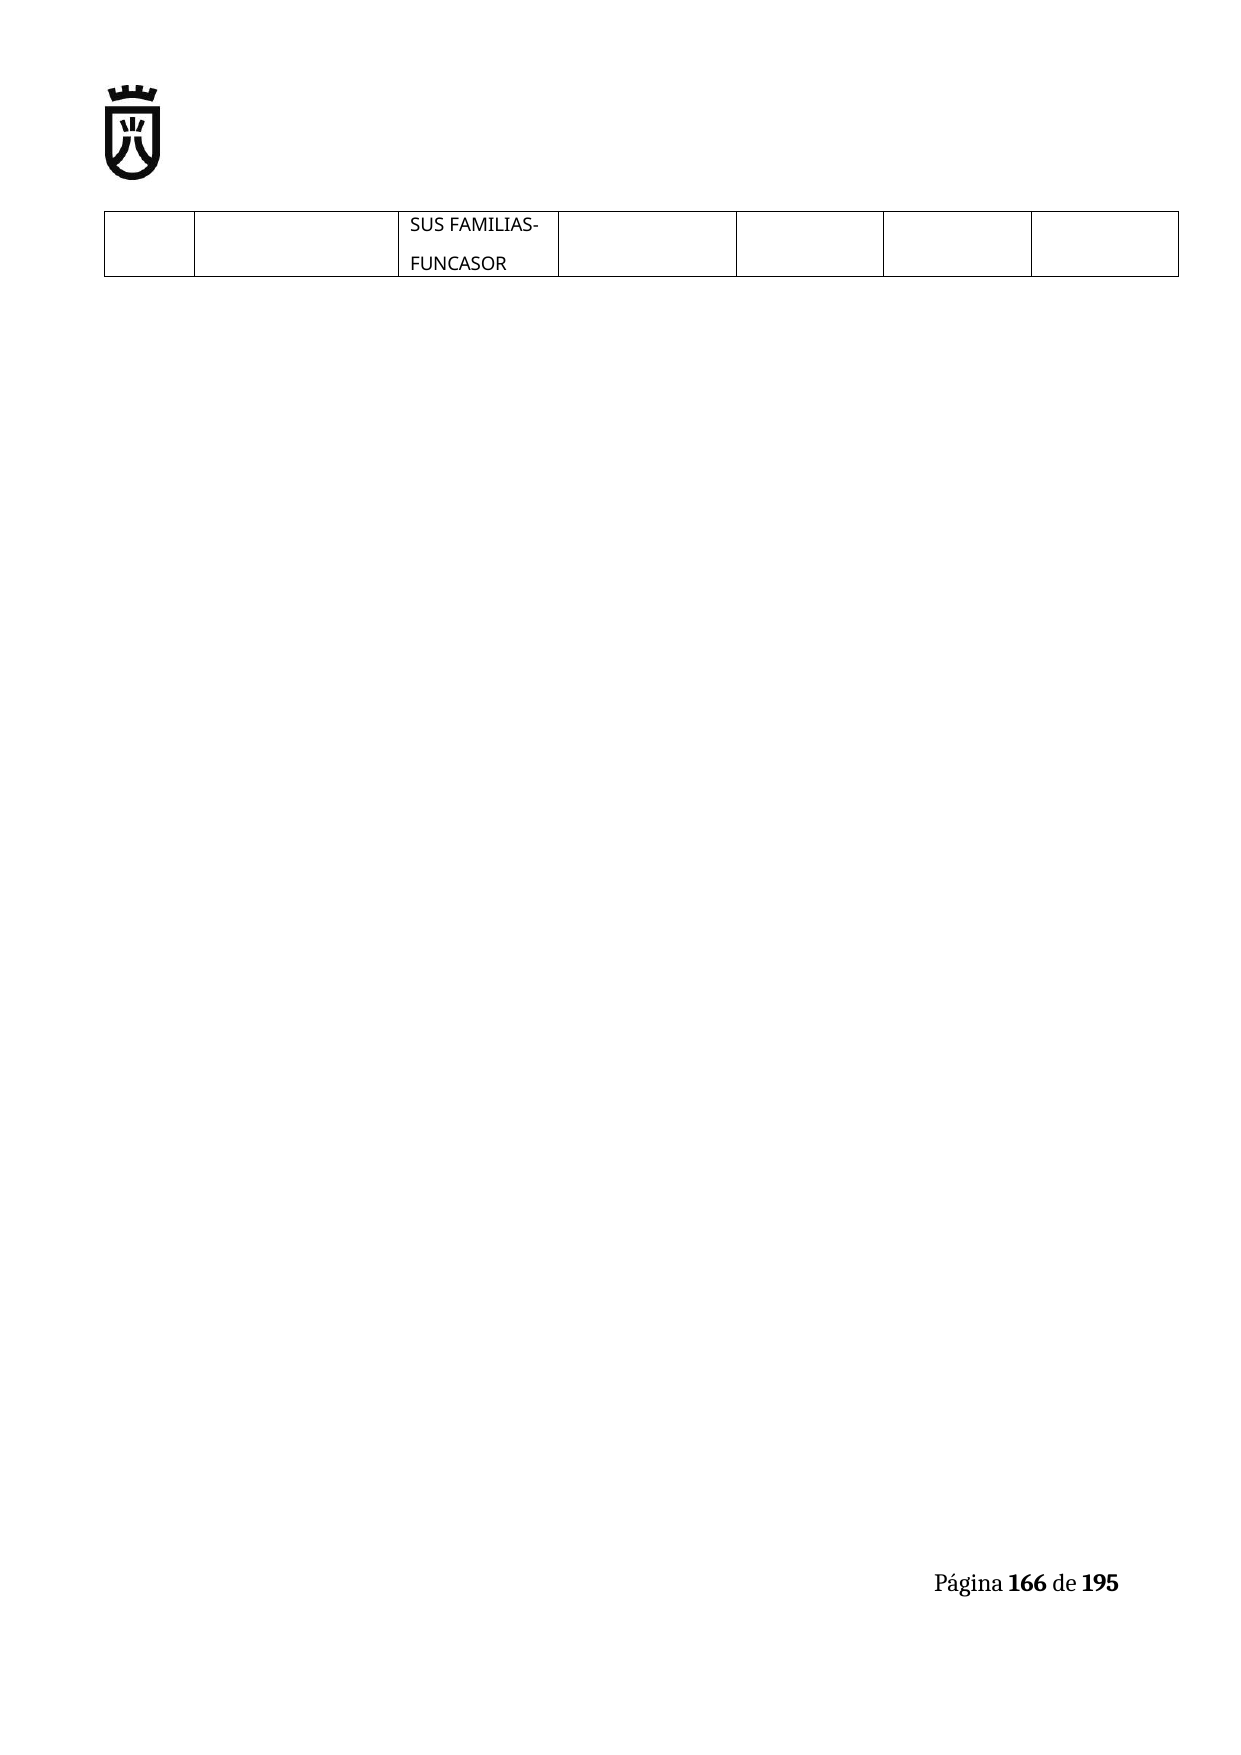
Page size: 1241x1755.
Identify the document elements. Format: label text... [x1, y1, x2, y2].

table_cell [1032, 212, 1178, 276]
table_cell [105, 212, 194, 276]
table_cell [884, 212, 1031, 276]
table_cell [559, 212, 736, 276]
table_cell [195, 212, 398, 276]
table_cell SUS FAMILIAS- FUNCASOR [399, 212, 558, 276]
table_cell [737, 212, 883, 276]
